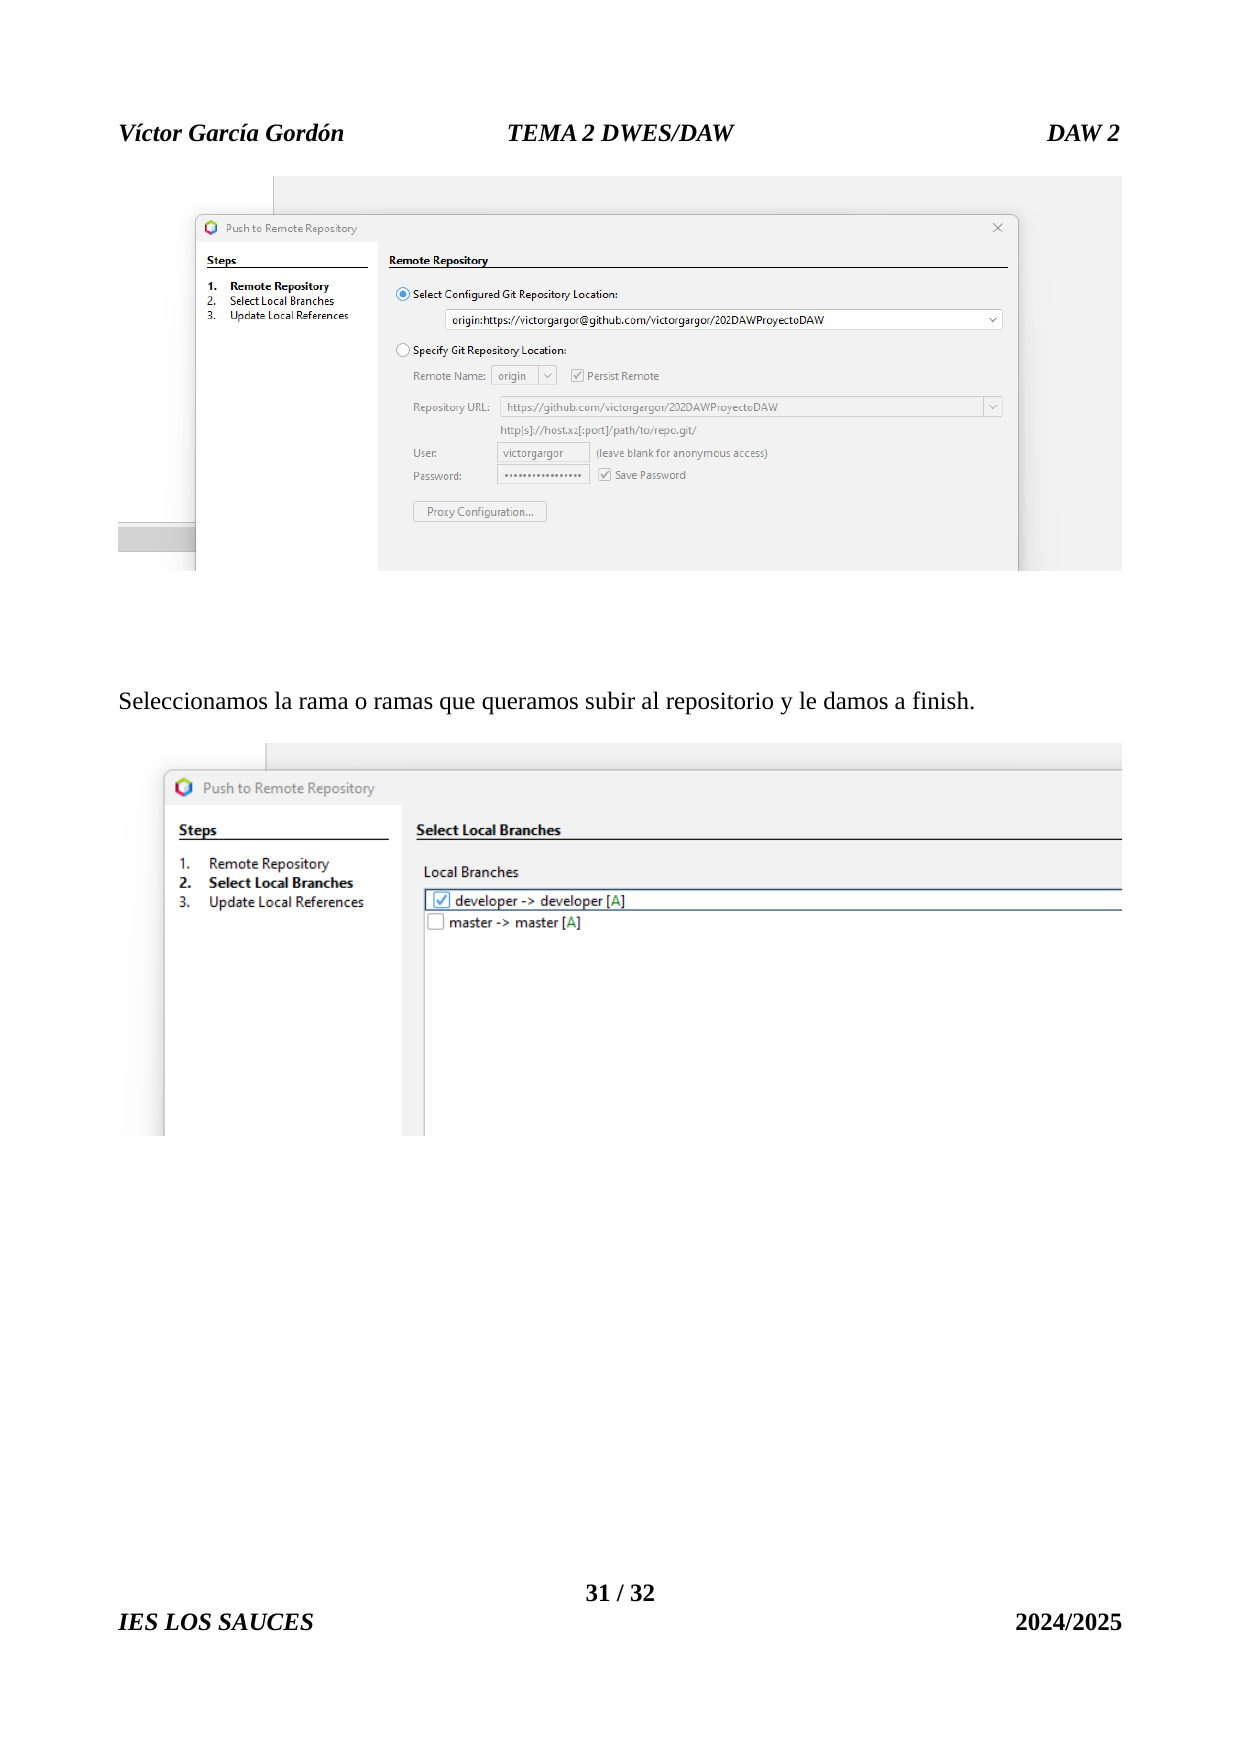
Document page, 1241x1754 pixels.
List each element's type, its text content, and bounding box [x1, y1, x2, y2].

text Seleccionamos la rama o ramas que queramos subir al repositorio y le damos a finish. [118, 686, 1122, 714]
picture [118, 176, 1123, 571]
picture [118, 743, 1123, 1136]
